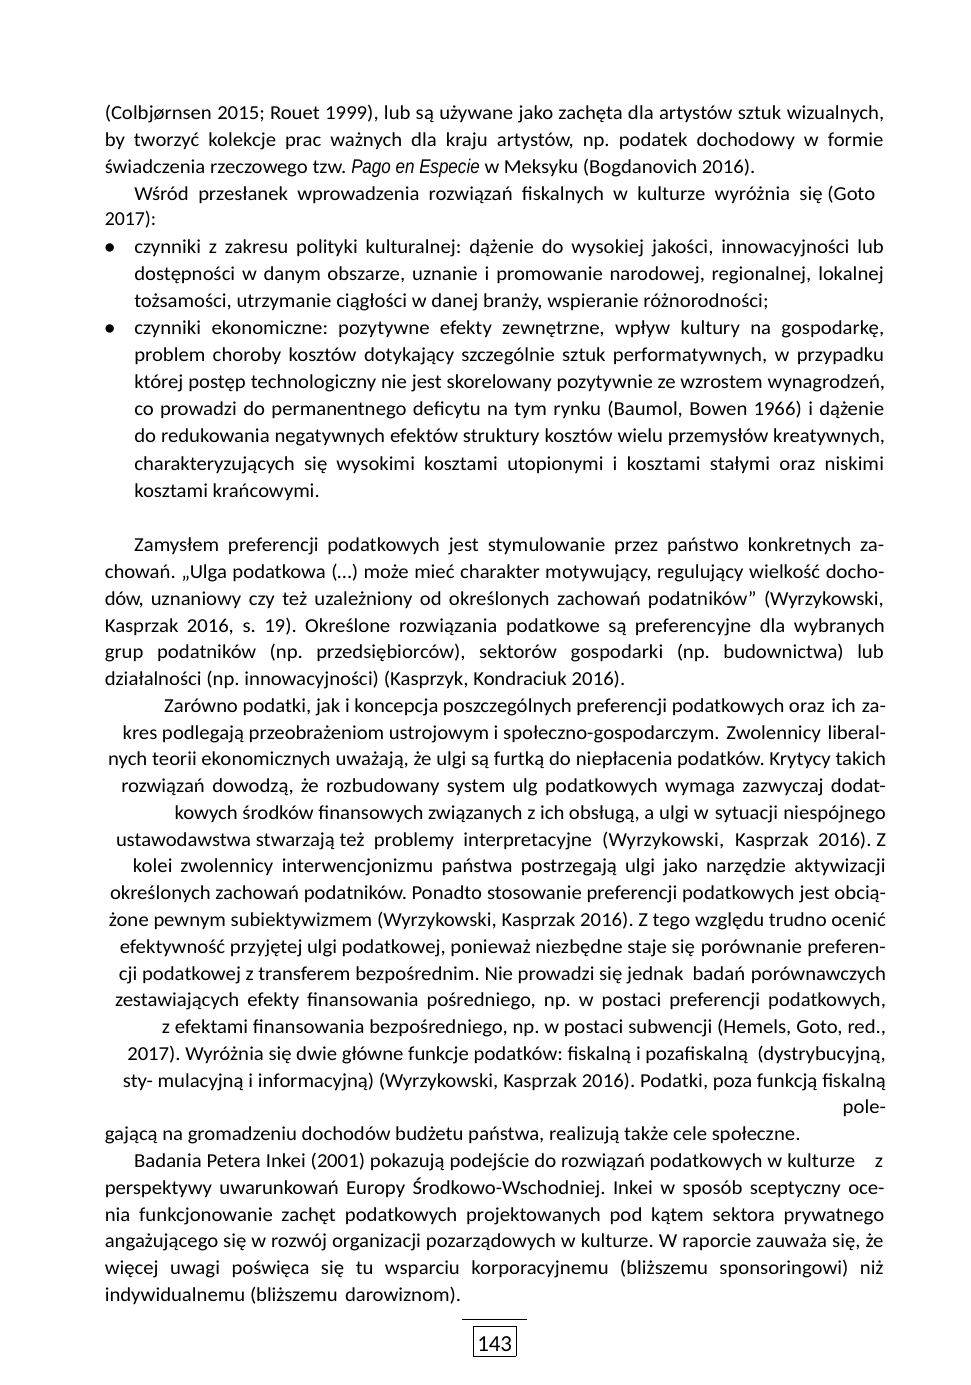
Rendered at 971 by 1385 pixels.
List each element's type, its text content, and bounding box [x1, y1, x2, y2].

text Wśród przesłanek wprowadzenia rozwiązań fiskalnych w kulturze wyróżnia się (Goto [134, 181, 896, 205]
text gającą na gromadzeniu dochodów budżetu państwa, realizują także cele społeczne. [104, 1121, 896, 1145]
text 2017): [104, 208, 896, 230]
text Zarówno podatki, jak i koncepcja poszczególnych preferencji podatkowych oraz ich za- kres podlegają przeobrażeniom ustrojowym i społeczno-gospodarczym. Zwolennicy liberal- nych teorii ekonomicznych uważają, że ulgi są furtką do niepłacenia podatków. Krytycy takich rozwiązań dowodzą, że rozbudowany system ulg podatkowych wymaga zazwyczaj dodat- kowych środków finansowych związanych z ich obsługą, a ulgi w sytuacji niespójnego ustawodawstwa stwarzają też problemy interpretacyjne (Wyrzykowski, Kasprzak 2016). Z kolei zwolennicy interwencjonizmu państwa postrzegają ulgi jako narzędzie aktywizacji określonych zachowań podatników. Ponadto stosowanie preferencji podatkowych jest obcią- żone pewnym subiektywizmem (Wyrzykowski, Kasprzak 2016). Z tego względu trudno ocenić efektywność przyjętej ulgi podatkowej, ponieważ niezbędne staje się porównanie preferen- cji podatkowej z transferem bezpośrednim. Nie prowadzi się jednak badań porównawczych zestawiających efekty finansowania pośredniego, np. w postaci preferencji podatkowych, z efektami finansowania bezpośredniego, np. w postaci subwencji (Hemels, Goto, red., 2017). Wyróżnia się dwie główne funkcje podatków: fiskalną i pozafiskalną (dystrybucyjną, sty- mulacyjną i informacyjną) (Wyrzykowski, Kasprzak 2016). Podatki, poza funkcją fiskalną pole- [104, 693, 886, 1119]
list czynniki ekonomiczne: pozytywne efekty zewnętrzne, wpływ kultury na gospodarkę, problem choroby kosztów dotykający szczególnie sztuk performatywnych, w przypadku której postęp technologiczny nie jest skorelowany pozytywnie ze wzrostem wynagrodzeń, co prowadzi do permanentnego deficytu na tym rynku (Baumol, Bowen 1966) i dążenie do redukowania negatywnych efektów struktury kosztów wielu przemysłów kreatywnych, charakteryzujących się wysokimi kosztami utopionymi i kosztami stałymi oraz niskimi kosztami krańcowymi. [104, 313, 885, 502]
text (Colbjørnsen 2015; Rouet 1999), lub są używane jako zachęta dla artystów sztuk wizualnych, by tworzyć kolekcje prac ważnych dla kraju artystów, np. podatek dochodowy w formie świadczenia rzeczowego tzw. Pago en Especie w Meksyku (Bogdanovich 2016). [104, 100, 885, 178]
list czynniki z zakresu polityki kulturalnej: dążenie do wysokiej jakości, innowacyjności lub dostępności w danym obszarze, uznanie i promowanie narodowej, regionalnej, lokalnej tożsamości, utrzymanie ciągłości w danej branży, wspieranie różnorodności; [104, 232, 885, 313]
text Zamysłem preferencji podatkowych jest stymulowanie przez państwo konkretnych za- chowań. „Ulga podatkowa (…) może mieć charakter motywujący, regulujący wielkość docho- dów, uznaniowy czy też uzależniony od określonych zachowań podatników” (Wyrzykowski, Kasprzak 2016, s. 19). Określone rozwiązania podatkowe są preferencyjne dla wybranych grup podatników (np. przedsiębiorców), sektorów gospodarki (np. budownictwa) lub działalności (np. innowacyjności) (Kasprzyk, Kondraciuk 2016). [104, 532, 885, 690]
text Badania Petera Inkei (2001) pokazują podejście do rozwiązań podatkowych w kulturze z perspektywy uwarunkowań Europy Środkowo-Wschodniej. Inkei w sposób sceptyczny oce- nia funkcjonowanie zachęt podatkowych projektowanych pod kątem sektora prywatnego angażującego się w rozwój organizacji pozarządowych w kulturze. W raporcie zauważa się, że więcej uwagi poświęca się tu wsparciu korporacyjnemu (bliższemu sponsoringowi) niż indywidualnemu (bliższemu darowiznom). [104, 1148, 885, 1306]
